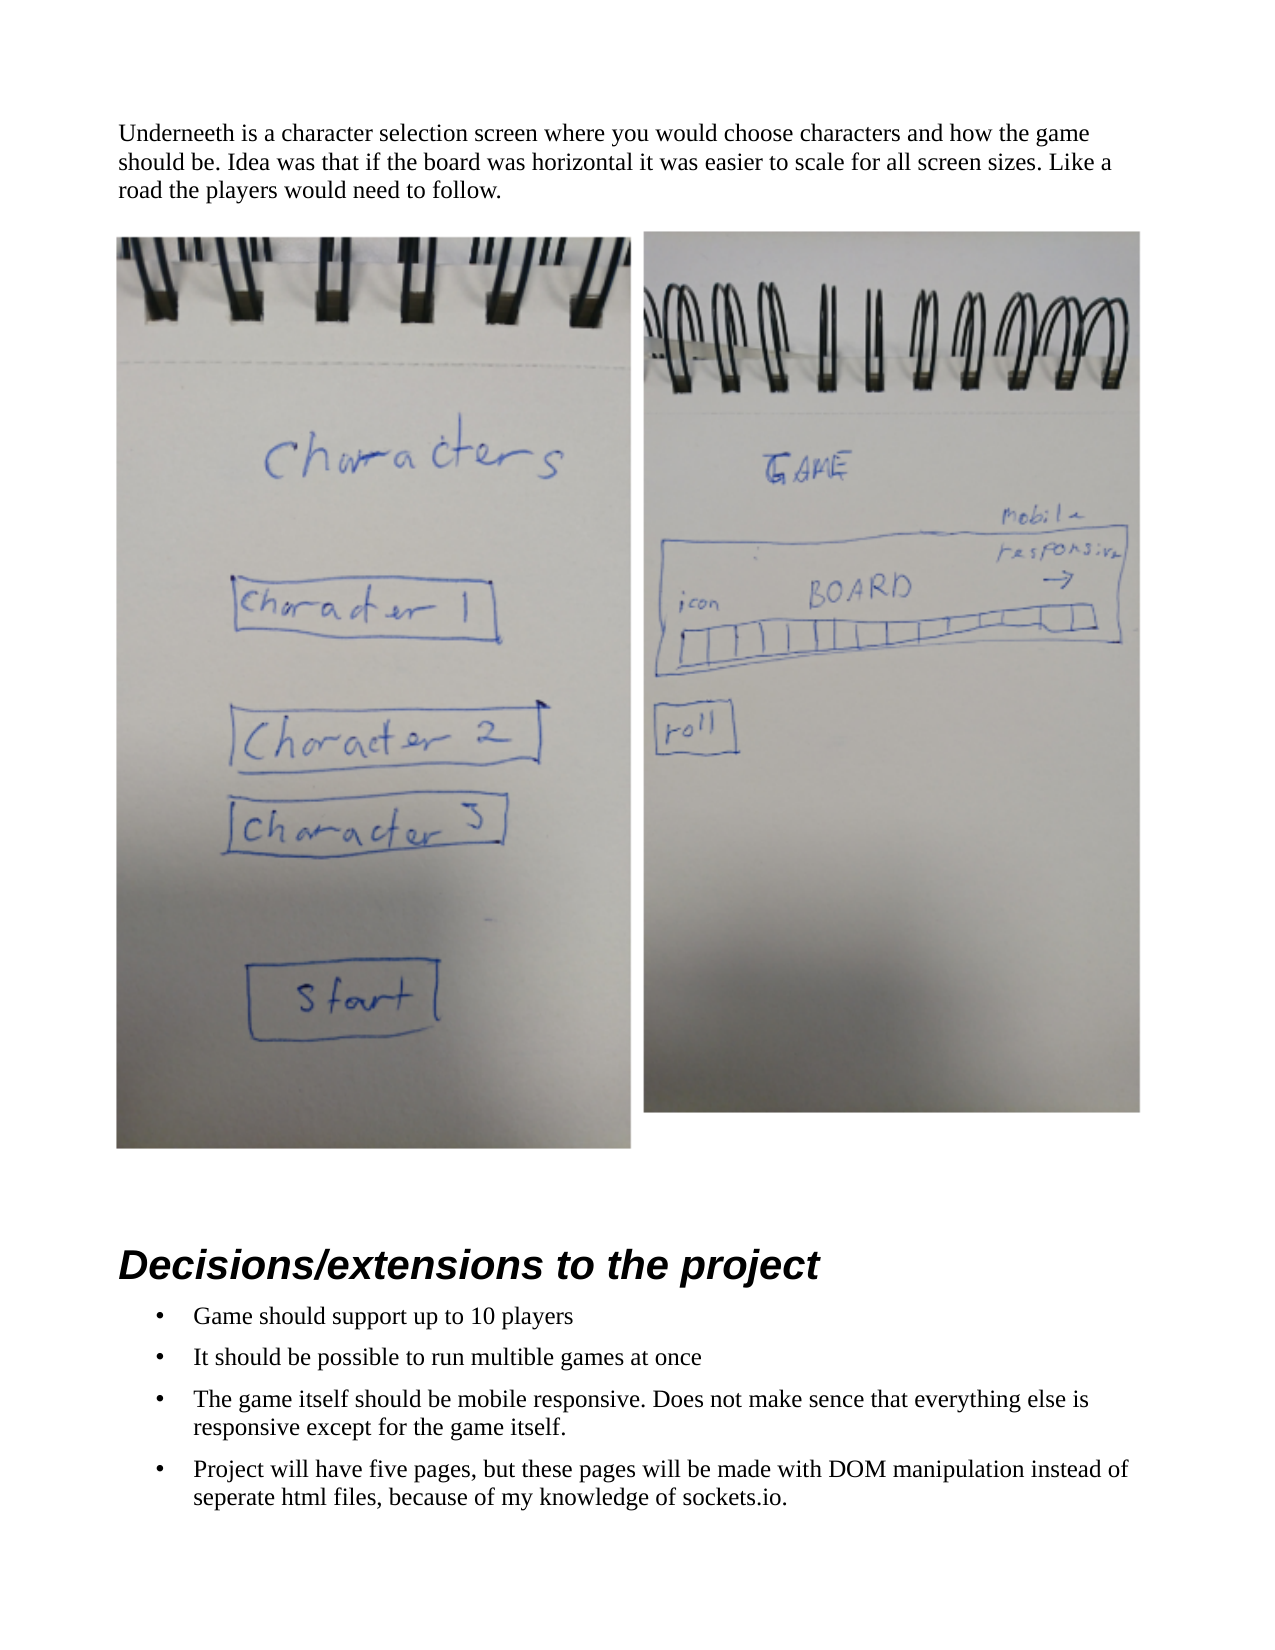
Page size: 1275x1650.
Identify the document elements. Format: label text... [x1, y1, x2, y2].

list Project will have five pages, but these pages will be made with DOM manipulation instead of seperate html files, because of my knowledge of sockets.io. [156, 1454, 1157, 1511]
text Underneeth is a character selection screen where you would choose characters and how the game should be. Idea was that if the board was horizontal it was easier to scale for all screen sizes. Like a road the players would need to follow. [118, 118, 1157, 204]
picture [108, 225, 1147, 1156]
list The game itself should be mobile responsive. Does not make sence that everything else is responsive except for the game itself. [156, 1384, 1157, 1441]
list Game should support up to 10 players [156, 1301, 1157, 1330]
list It should be possible to run multible games at once [156, 1342, 1157, 1371]
subtitle Decisions/extensions to the project [118, 1241, 1157, 1289]
